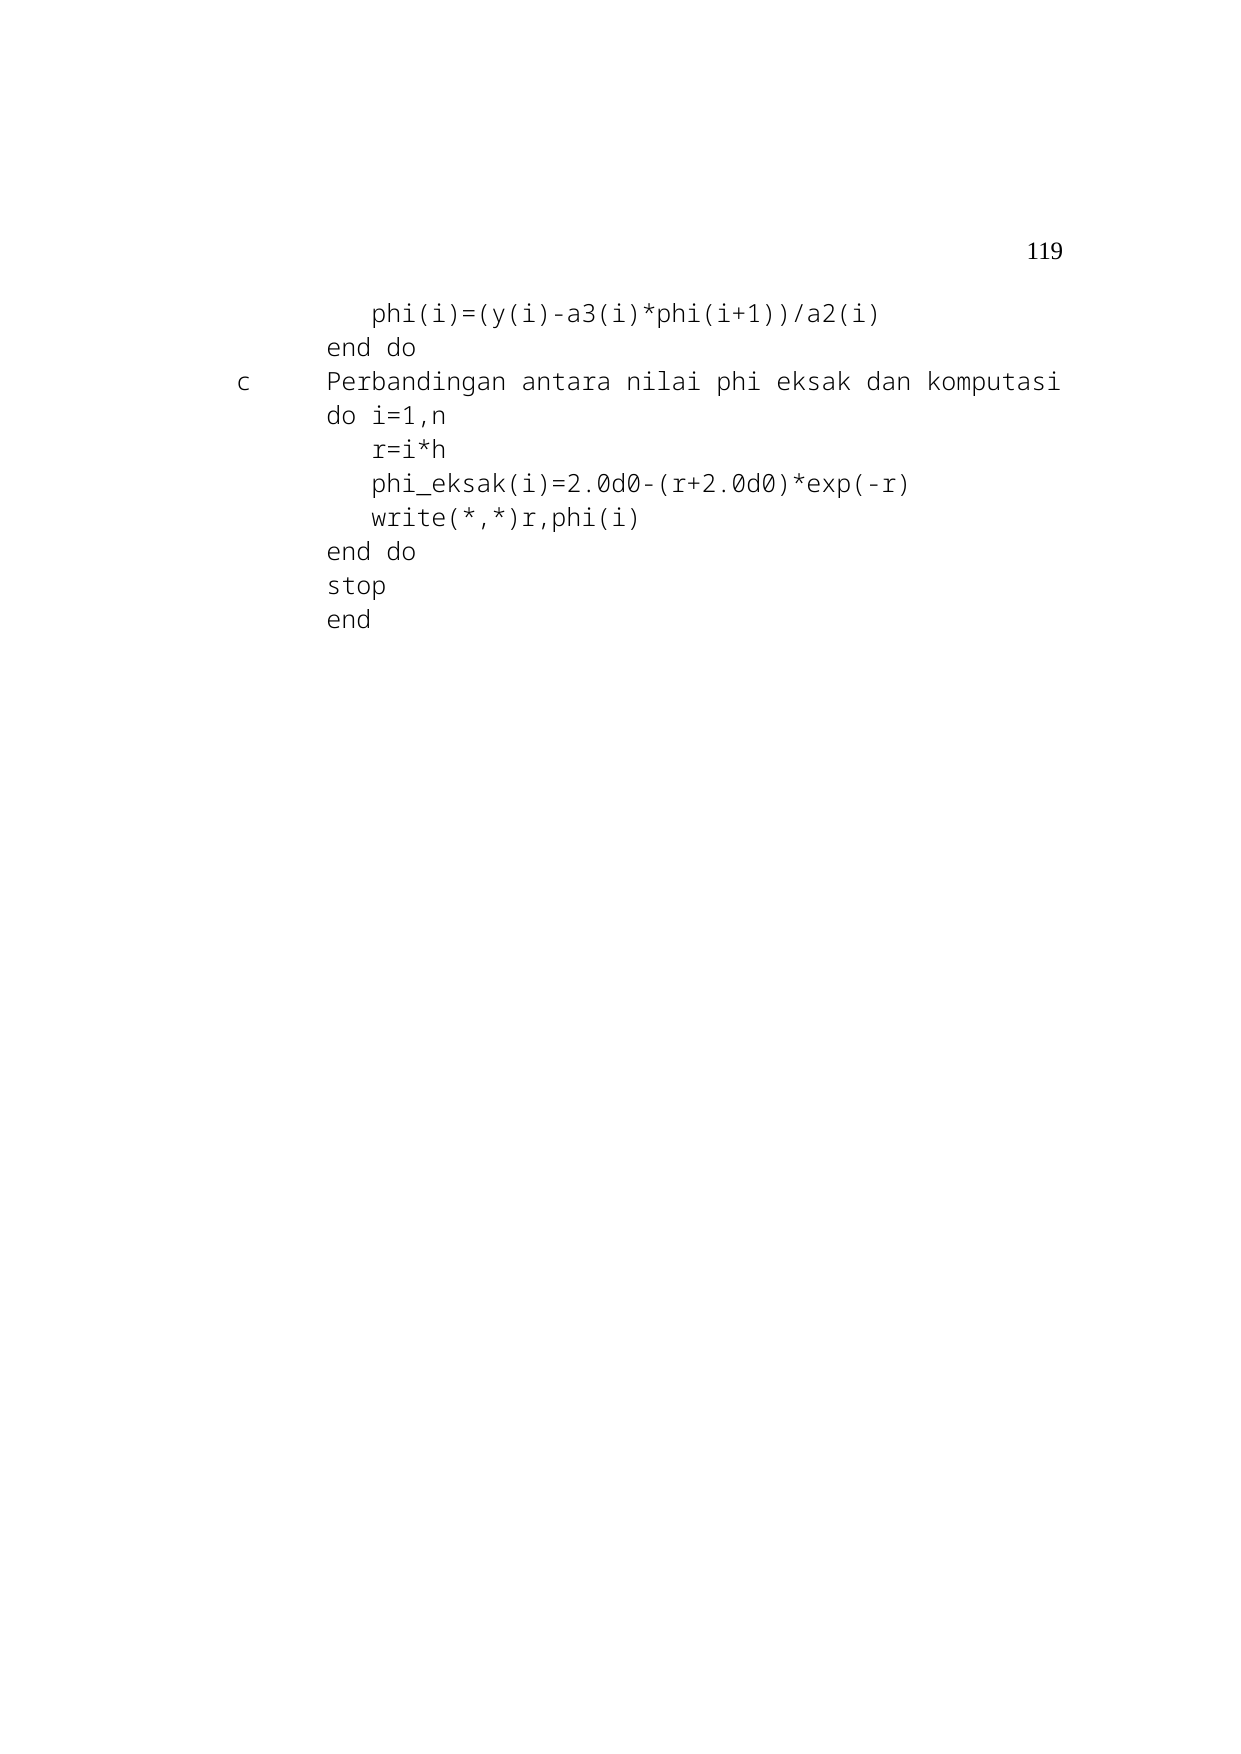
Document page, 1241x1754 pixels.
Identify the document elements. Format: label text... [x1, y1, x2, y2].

text phi_eksak(i)=2.0d0-(r+2.0d0)*exp(-r) [236, 466, 1063, 499]
text stop [236, 568, 1063, 602]
text phi(i)=(y(i)-a3(i)*phi(i+1))/a2(i) [236, 295, 1063, 329]
text end do [236, 329, 1063, 363]
text end [236, 602, 1063, 636]
text write(*,*)r,phi(i) [236, 499, 1063, 534]
text r=i*h [236, 431, 1063, 466]
text c Perbandingan antara nilai phi eksak dan komputasi [236, 363, 1063, 397]
text end do [236, 534, 1063, 568]
text do i=1,n [236, 397, 1063, 431]
